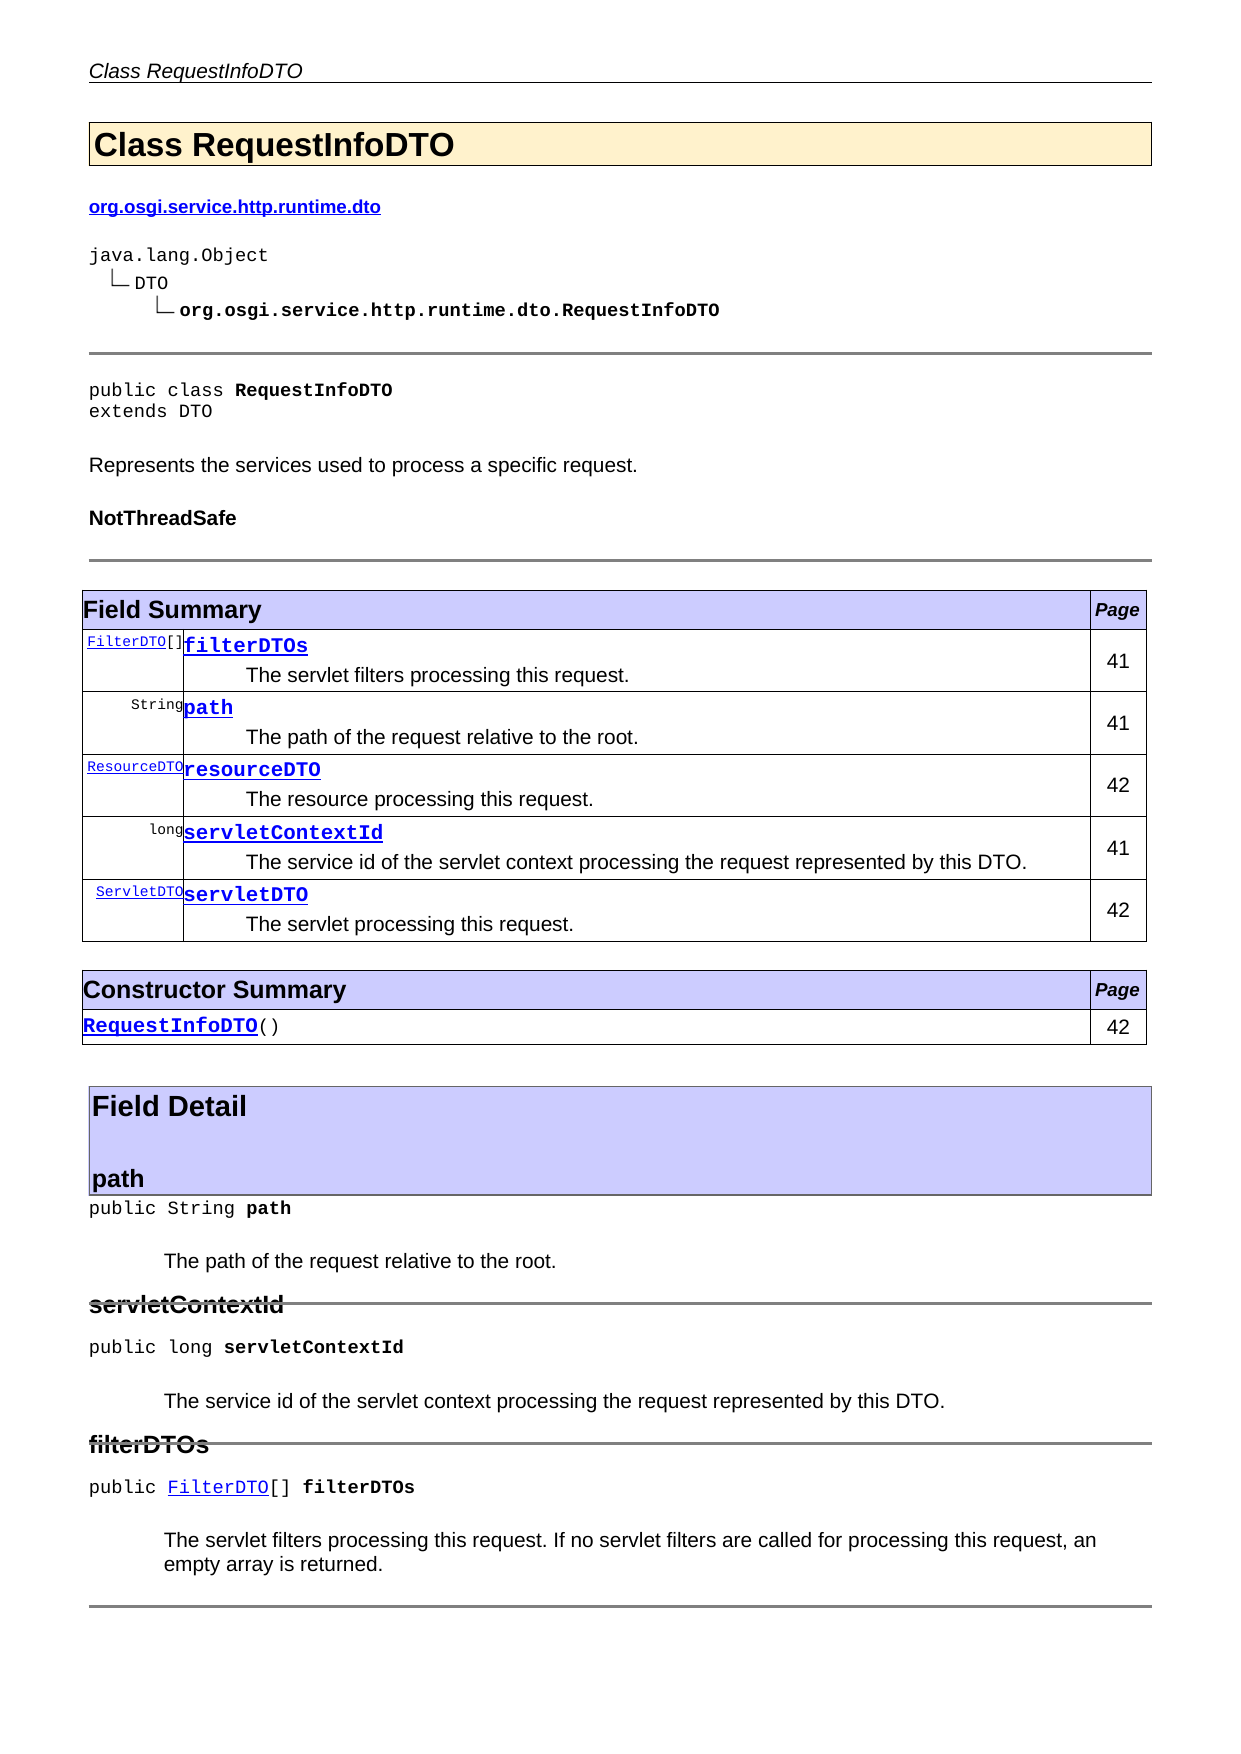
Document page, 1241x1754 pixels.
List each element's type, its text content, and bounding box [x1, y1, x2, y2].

picture [111, 267, 135, 290]
table_header Constructor Summary [83, 971, 1090, 1009]
text The path of the request relative to the root. [163, 1249, 1152, 1273]
text extends DTO [88, 402, 1152, 423]
text public long servletContextId [88, 1338, 1152, 1359]
table_header Field Summary [83, 591, 1090, 629]
table_cell FilterDTO[] [83, 630, 183, 691]
table_cell ResourceDTO [83, 755, 183, 816]
table_cell String [83, 692, 183, 754]
text org.osgi.service.http.runtime.dto [88, 195, 1152, 217]
table_header Page [1091, 591, 1146, 629]
table_cell ServletDTO [83, 880, 183, 941]
table_cell filterDTOs The servlet filters processing this request. [184, 630, 1090, 691]
table_cell 43 [1091, 692, 1146, 754]
table_cell path The path of the request relative to the root. [184, 692, 1090, 754]
text Represents the services used to process a specific request. [88, 452, 1152, 476]
table_cell 44 [1091, 755, 1146, 816]
subtitle Class RequestInfoDTO [90, 123, 1151, 165]
table_cell servletDTO The servlet processing this request. [184, 880, 1090, 941]
table_cell resourceDTO The resource processing this request. [184, 755, 1090, 816]
text public class RequestInfoDTO [88, 381, 1152, 402]
text The service id of the servlet context processing the request represented by this DTO. [163, 1388, 1152, 1412]
text DTO [88, 267, 1152, 295]
subtitle path [90, 1161, 1151, 1194]
text NotThreadSafe [88, 506, 1152, 529]
table_cell RequestInfoDTO() [83, 1010, 1090, 1043]
text java.lang.Object [88, 246, 1152, 267]
table_cell 43 [1091, 817, 1146, 878]
table_cell servletContextId The service id of the servlet context processing the request represented by this DTO. [184, 817, 1090, 878]
text The servlet filters processing this request. If no servlet filters are called for processing this request, an empty array is returned. [163, 1528, 1152, 1576]
table_header Page [1091, 971, 1146, 1009]
table_cell 43 [1091, 630, 1146, 691]
text org.osgi.service.http.runtime.dto.RequestInfoDTO [88, 295, 1152, 322]
subtitle Field Detail [90, 1087, 1151, 1122]
text public String path [88, 1198, 1152, 1220]
table_cell 44 [1091, 880, 1146, 941]
table_cell long [83, 817, 183, 878]
text public FilterDTO[] filterDTOs [88, 1478, 1152, 1499]
picture [156, 295, 180, 317]
table_cell 44 [1091, 1010, 1146, 1043]
